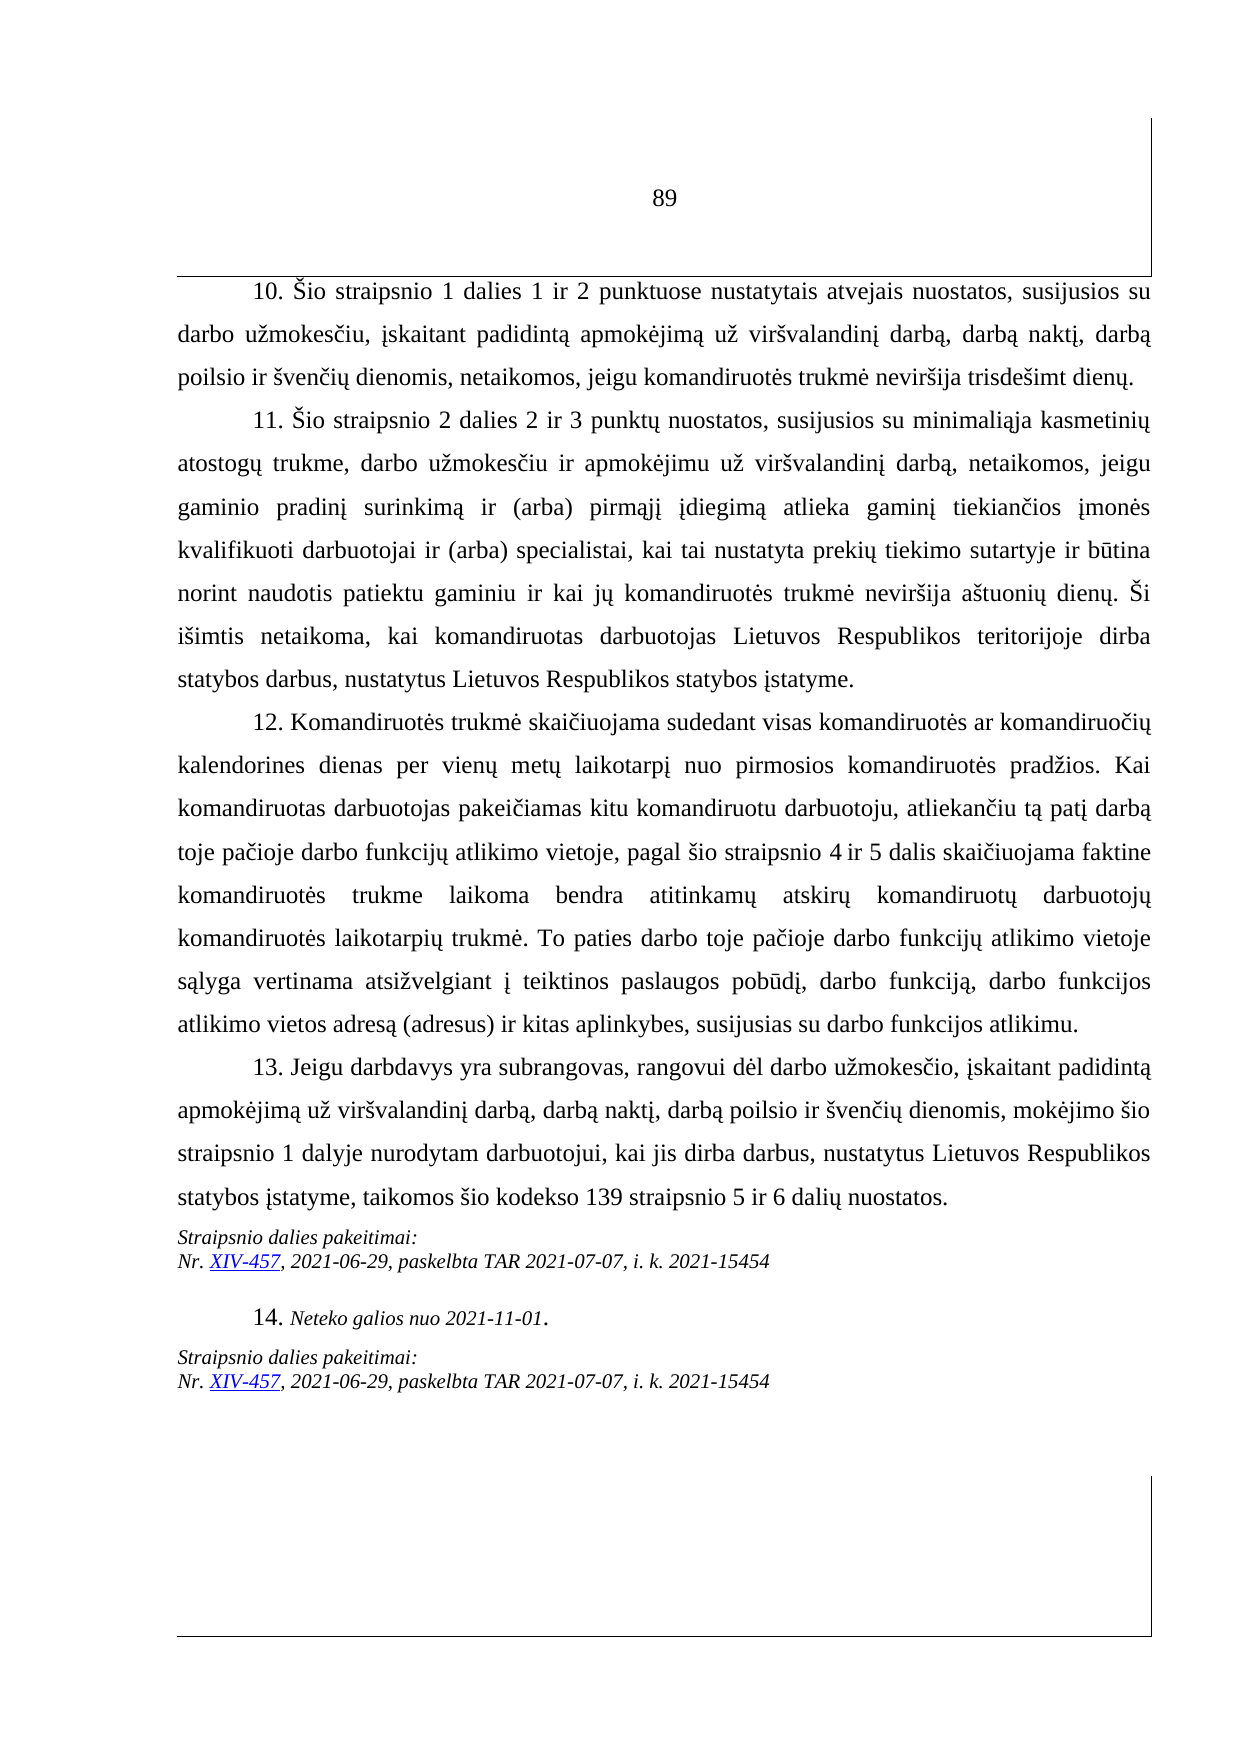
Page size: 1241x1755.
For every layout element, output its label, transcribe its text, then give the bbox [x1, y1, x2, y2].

text Straipsnio dalies pakeitimai: [177, 1345, 1152, 1369]
text 13. Jeigu darbdavys yra subrangovas, rangovui dėl darbo užmokesčio, įskaitant padidintą apmokėjimą už viršvalandinį darbą, darbą naktį, darbą poilsio ir švenčių dienomis, mokėjimo šio straipsnio 1 dalyje nurodytam darbuotojui, kai jis dirba darbus, nustatytus Lietuvos Respublikos statybos įstatyme, taikomos šio kodekso 139 straipsnio 5 ir 6 dalių nuostatos. [177, 1052, 1152, 1210]
text 14. Neteko galios nuo 2021-11-01. [177, 1302, 1152, 1330]
text 10. Šio straipsnio 1 dalies 1 ir 2 punktuose nustatytais atvejais nuostatos, susijusios su darbo užmokesčiu, įskaitant padidintą apmokėjimą už viršvalandinį darbą, darbą naktį, darbą poilsio ir švenčių dienomis, netaikomos, jeigu komandiruotės trukmė neviršija trisdešimt dienų. [177, 276, 1152, 391]
text Nr. XIV-457, 2021-06-29, paskelbta TAR 2021-07-07, i. k. 2021-15454 [177, 1369, 1152, 1393]
text 11. Šio straipsnio 2 dalies 2 ir 3 punktų nuostatos, susijusios su minimaliąja kasmetinių atostogų trukme, darbo užmokesčiu ir apmokėjimu už viršvalandinį darbą, netaikomos, jeigu gaminio pradinį surinkimą ir (arba) pirmąjį įdiegimą atlieka gaminį tiekiančios įmonės kvalifikuoti darbuotojai ir (arba) specialistai, kai tai nustatyta prekių tiekimo sutartyje ir būtina norint naudotis patiektu gaminiu ir kai jų komandiruotės trukmė neviršija aštuonių dienų. Ši išimtis netaikoma, kai komandiruotas darbuotojas Lietuvos Respublikos teritorijoje dirba statybos darbus, nustatytus Lietuvos Respublikos statybos įstatyme. [177, 405, 1152, 693]
text Straipsnio dalies pakeitimai: [177, 1225, 1152, 1249]
text 12. Komandiruotės trukmė skaičiuojama sudedant visas komandiruotės ar komandiruočių kalendorines dienas per vienų metų laikotarpį nuo pirmosios komandiruotės pradžios. Kai komandiruotas darbuotojas pakeičiamas kitu komandiruotu darbuotoju, atliekančiu tą patį darbą toje pačioje darbo funkcijų atlikimo vietoje, pagal šio straipsnio 4 ir 5 dalis skaičiuojama faktine komandiruotės trukme laikoma bendra atitinkamų atskirų komandiruotų darbuotojų komandiruotės laikotarpių trukmė. To paties darbo toje pačioje darbo funkcijų atlikimo vietoje sąlyga vertinama atsižvelgiant į teiktinos paslaugos pobūdį, darbo funkciją, darbo funkcijos atlikimo vietos adresą (adresus) ir kitas aplinkybes, susijusias su darbo funkcijos atlikimu. [177, 707, 1152, 1038]
text Nr. XIV-457, 2021-06-29, paskelbta TAR 2021-07-07, i. k. 2021-15454 [177, 1249, 1152, 1273]
